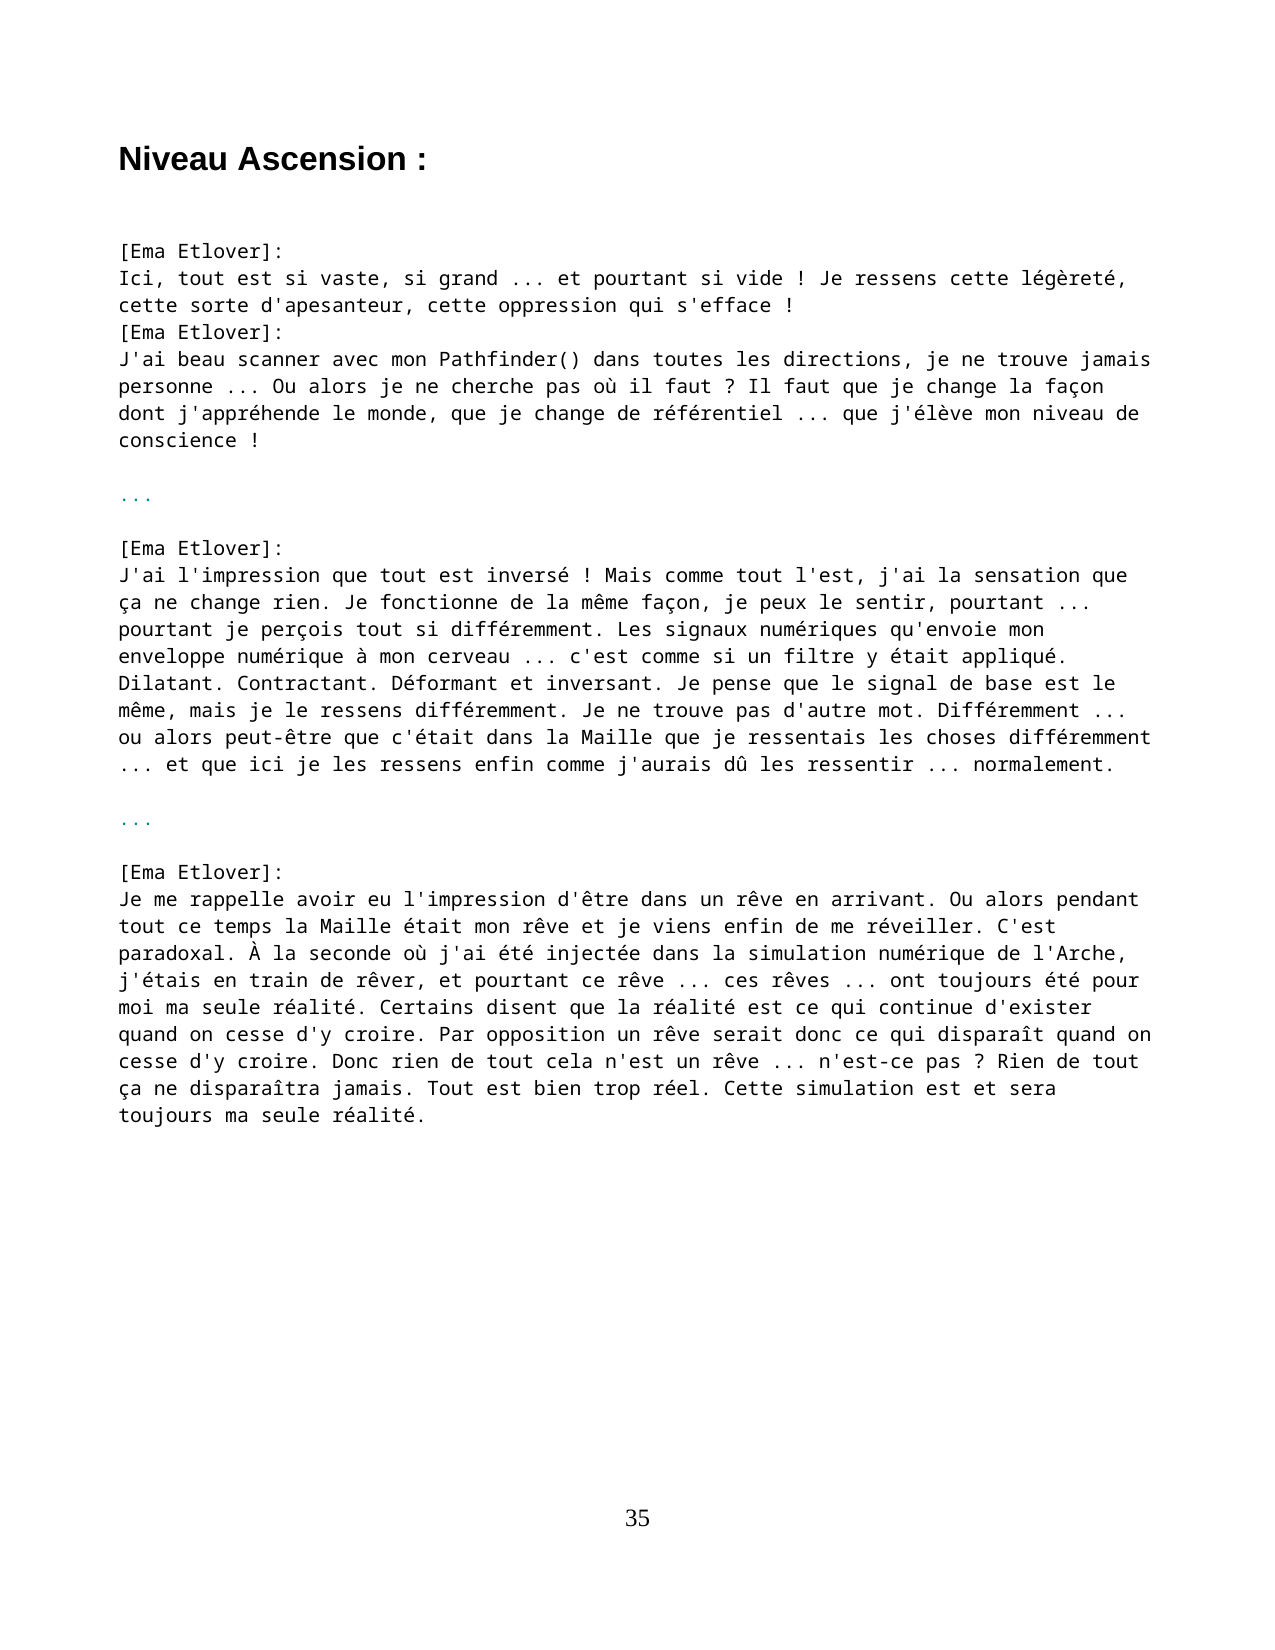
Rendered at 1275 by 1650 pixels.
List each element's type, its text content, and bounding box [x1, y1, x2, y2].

text J'ai l'impression que tout est inversé ! Mais comme tout l'est, j'ai la sensation que ça ne change rien. Je fonctionne de la même façon, je peux le sentir, pourtant ... pourtant je perçois tout si différemment. Les signaux numériques qu'envoie mon enveloppe numérique à mon cerveau ... c'est comme si un filtre y était appliqué. Dilatant. Contractant. Déformant et inversant. Je pense que le signal de base est le même, mais je le ressens différemment. Je ne trouve pas d'autre mot. Différemment ... ou alors peut-être que c'était dans la Maille que je ressentais les choses différemment ... et que ici je les ressens enfin comme j'aurais dû les ressentir ... normalement. [118, 561, 1157, 777]
text [Ema Etlover]: [118, 238, 1157, 265]
text [Ema Etlover]: [118, 319, 1157, 346]
text ... [118, 804, 1157, 831]
text [Ema Etlover]: [118, 534, 1157, 561]
text ... [118, 481, 1157, 507]
text [Ema Etlover]: [118, 858, 1157, 885]
text J'ai beau scanner avec mon Pathfinder() dans toutes les directions, je ne trouve jamais personne ... Ou alors je ne cherche pas où il faut ? Il faut que je change la façon dont j'appréhende le monde, que je change de référentiel ... que j'élève mon niveau de conscience ! [118, 346, 1157, 453]
text Je me rappelle avoir eu l'impression d'être dans un rêve en arrivant. Ou alors pendant tout ce temps la Maille était mon rêve et je viens enfin de me réveiller. C'est paradoxal. À la seconde où j'ai été injectée dans la simulation numérique de l'Arche, j'étais en train de rêver, et pourtant ce rêve ... ces rêves ... ont toujours été pour moi ma seule réalité. Certains disent que la réalité est ce qui continue d'exister quand on cesse d'y croire. Par opposition un rêve serait donc ce qui disparaît quand on cesse d'y croire. Donc rien de tout cela n'est un rêve ... n'est-ce pas ? Rien de tout ça ne disparaîtra jamais. Tout est bien trop réel. Cette simulation est et sera toujours ma seule réalité. [118, 885, 1157, 1128]
subtitle Niveau Ascension : [118, 139, 1157, 178]
text Ici, tout est si vaste, si grand ... et pourtant si vide ! Je ressens cette légèreté, cette sorte d'apesanteur, cette oppression qui s'efface ! [118, 265, 1157, 319]
